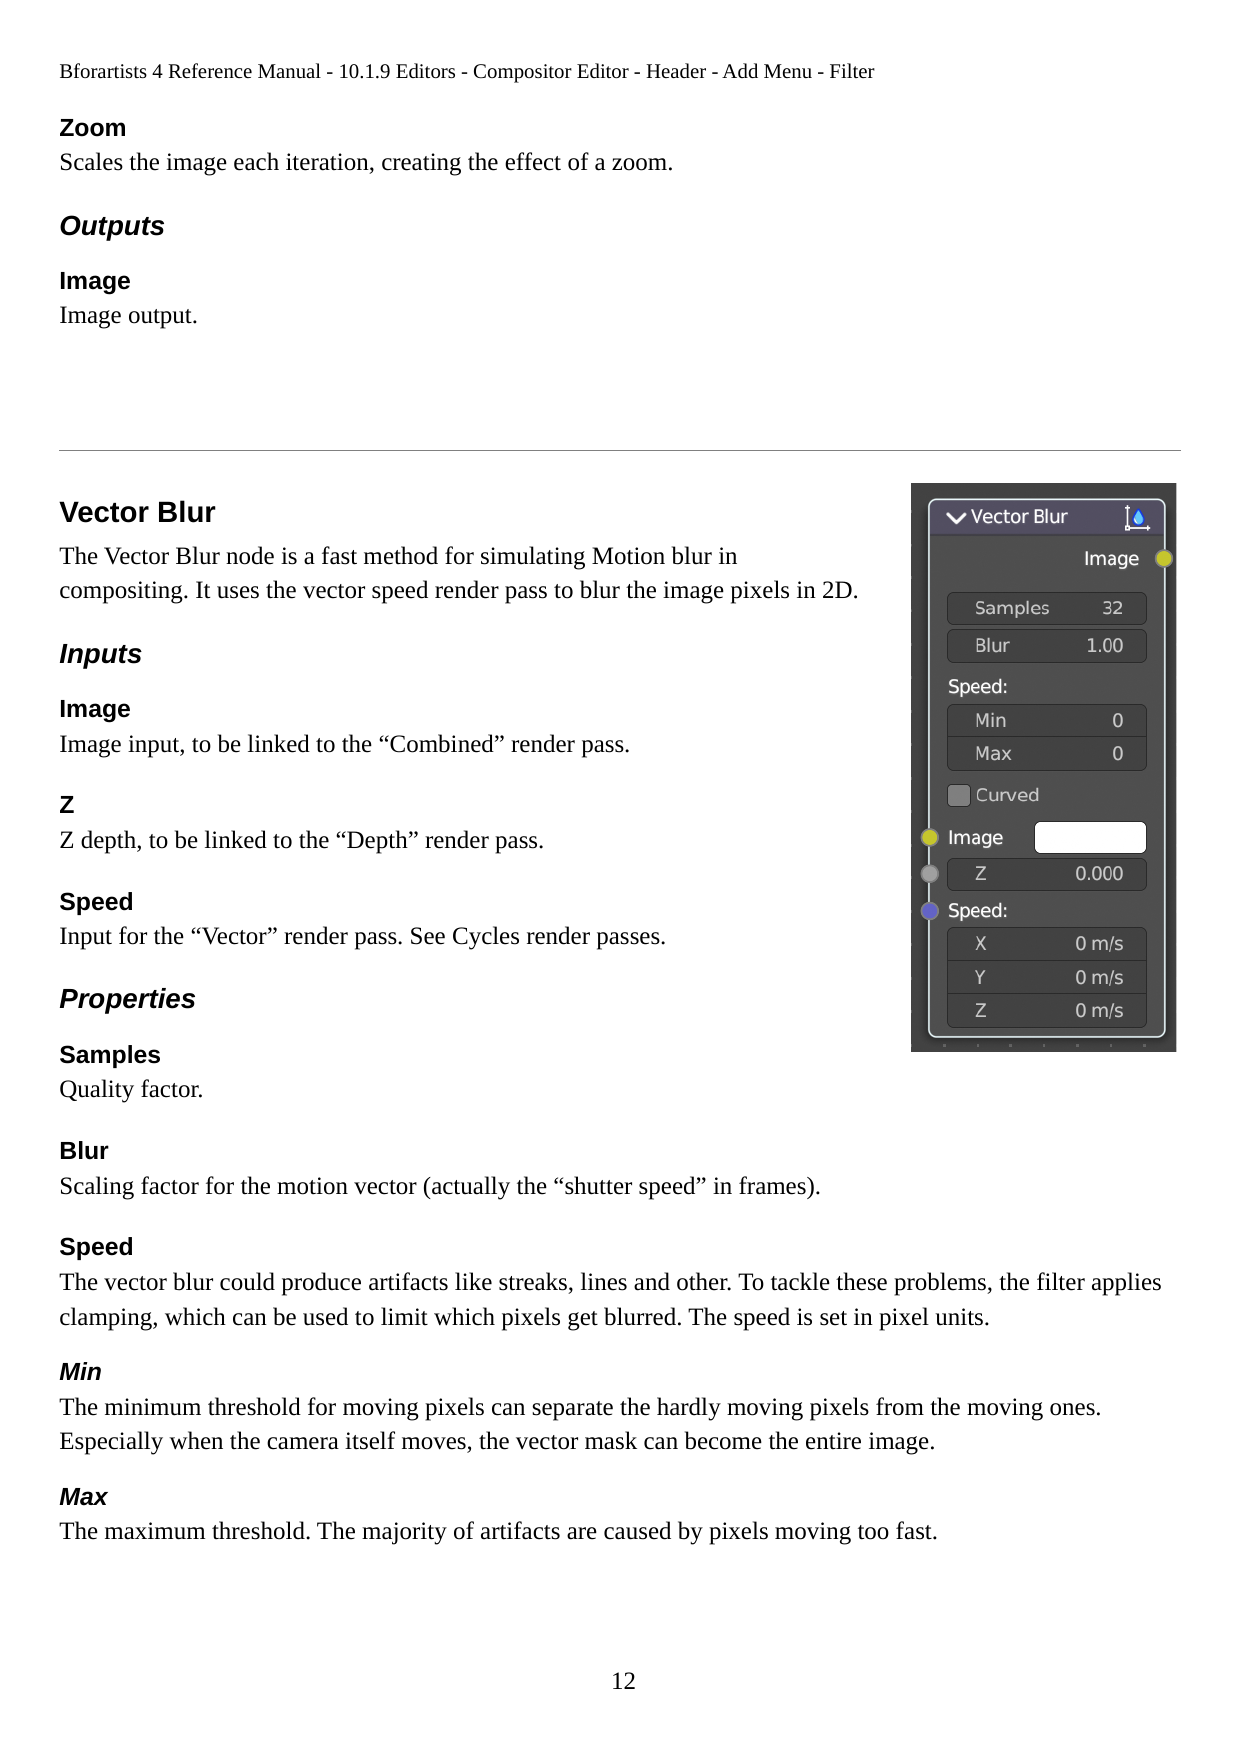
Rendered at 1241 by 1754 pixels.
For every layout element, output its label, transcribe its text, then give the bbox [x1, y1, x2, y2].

subtitle Image [59, 694, 911, 722]
subtitle Speed [59, 1232, 1181, 1261]
subtitle Blur [59, 1136, 1181, 1165]
subtitle [1177, 694, 1181, 722]
text The Vector Blur node is a fast method for simulating Motion blur in compositing. It uses the vector speed render pass to blur the image pixels in 2D. [59, 541, 911, 604]
subtitle Zoom [59, 113, 1181, 141]
subtitle Min [59, 1357, 1181, 1386]
text Image output. [59, 301, 1181, 329]
subtitle Max [59, 1482, 1181, 1510]
text Input for the “Vector” render pass. See Cycles render passes. [59, 921, 911, 950]
text Quality factor. [59, 1074, 1181, 1103]
subtitle [1177, 637, 1181, 669]
subtitle Speed [59, 887, 911, 915]
subtitle Image [59, 266, 1181, 294]
text Image input, to be linked to the “Combined” render pass. [59, 729, 911, 757]
subtitle Vector Blur [59, 495, 911, 528]
picture [911, 483, 1177, 1052]
subtitle Z [59, 790, 911, 819]
text Scales the image each iteration, creating the effect of a zoom. [59, 147, 1181, 176]
subtitle Inputs [59, 637, 911, 669]
subtitle Properties [59, 983, 911, 1015]
text The vector blur could produce artifacts like streaks, lines and other. To tackle these problems, the filter applies clamping, which can be used to limit which pixels get blurred. The speed is set in pixel units. [59, 1267, 1181, 1331]
subtitle Outputs [59, 209, 1181, 241]
subtitle [1177, 790, 1181, 819]
text The maximum threshold. The majority of artifacts are caused by pixels moving too fast. [59, 1516, 1181, 1545]
text Scaling factor for the motion vector (actually the “shutter speed” in frames). [59, 1171, 1181, 1200]
subtitle Samples [59, 1040, 1181, 1068]
text The minimum threshold for moving pixels can separate the hardly moving pixels from the moving ones. Especially when the camera itself moves, the vector mask can become the entire image. [59, 1392, 1181, 1455]
text Z depth, to be linked to the “Depth” render pass. [59, 825, 911, 854]
subtitle [1177, 887, 1181, 915]
